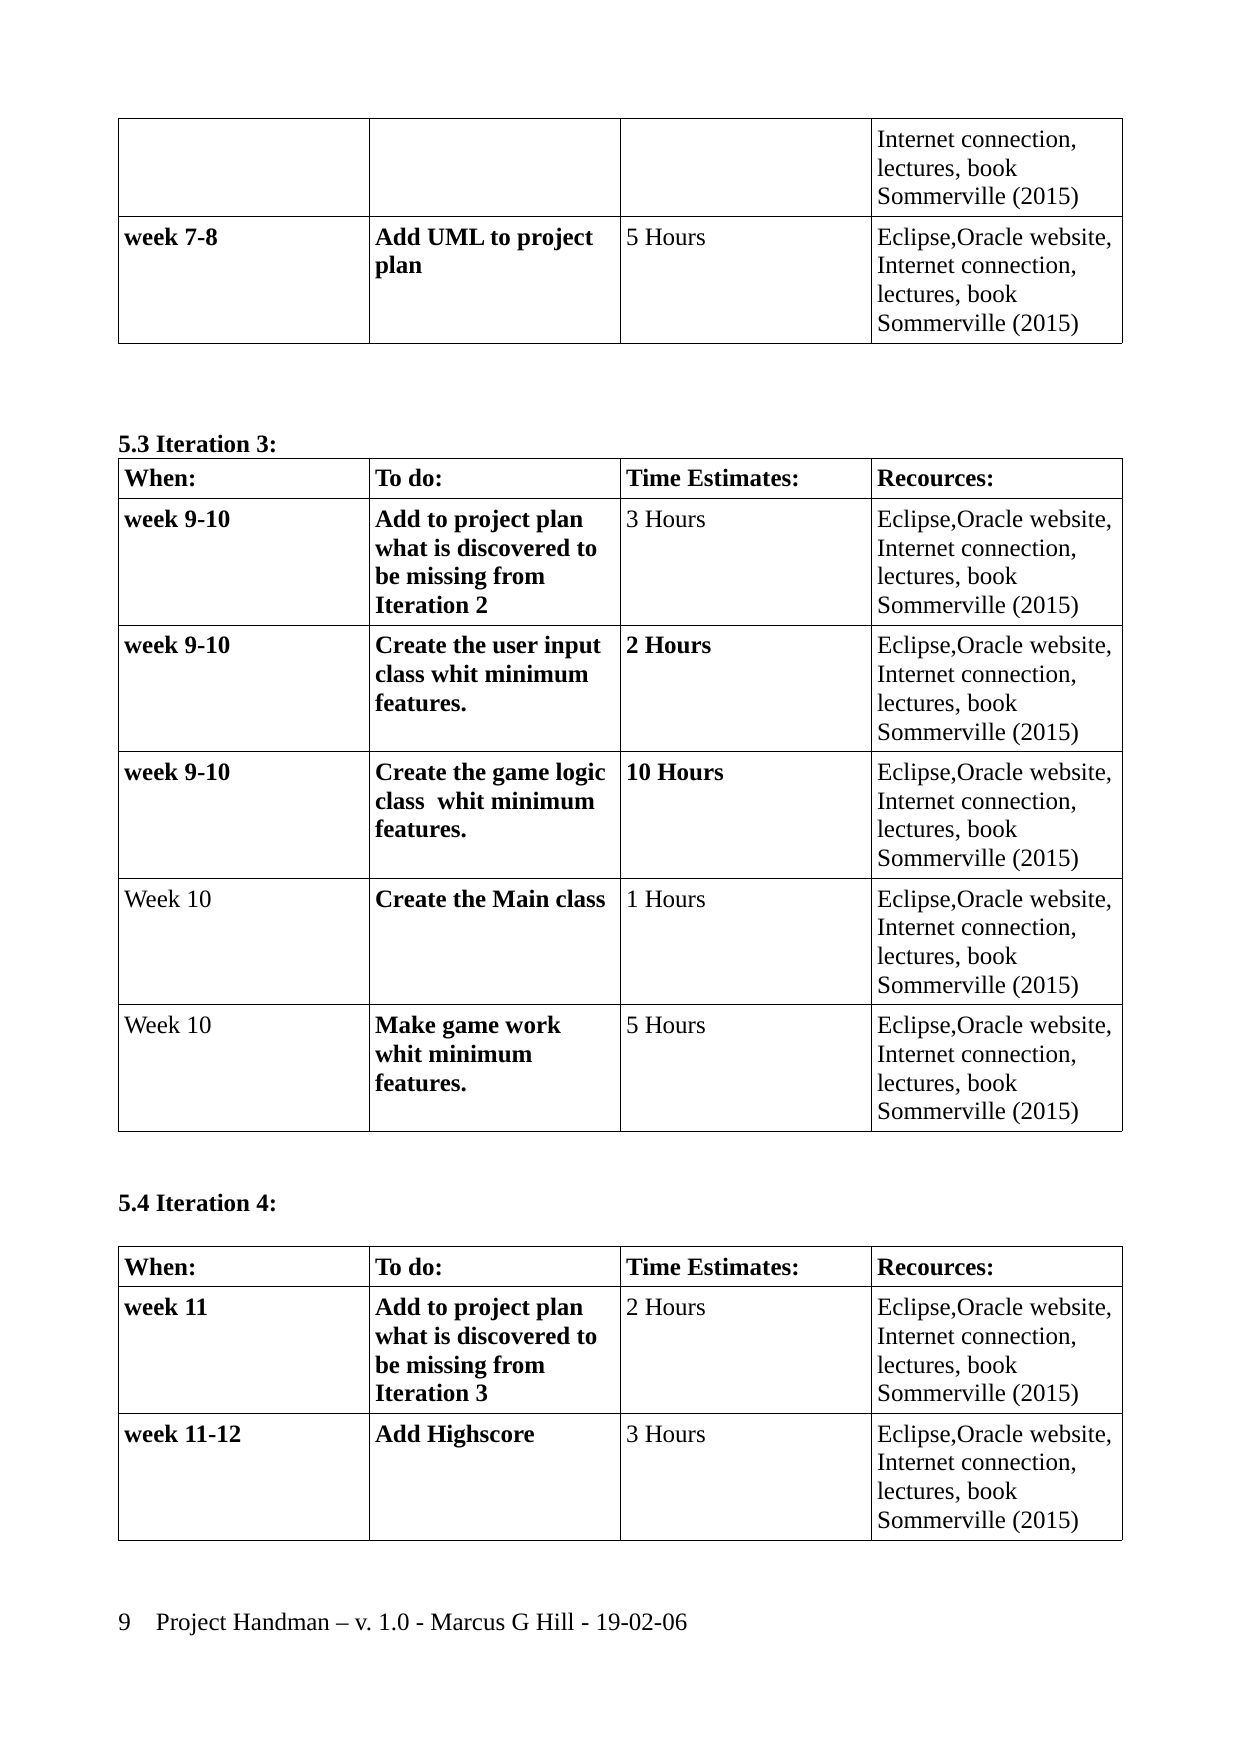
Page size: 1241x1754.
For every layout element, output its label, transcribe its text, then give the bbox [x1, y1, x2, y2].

table_header When: [119, 1247, 369, 1286]
table_header 5 Hours [621, 217, 871, 343]
table_header Time Estimates: [621, 459, 871, 498]
text 5.4 Iteration 4: [118, 1188, 1122, 1246]
table_cell Eclipse,Oracle website, Internet connection, lectures, book Sommerville (2015) [872, 1005, 1122, 1131]
table_header Eclipse,Oracle website, Internet connection, lectures, book Sommerville (2015) [872, 217, 1122, 343]
table_cell week 11 [119, 1287, 369, 1413]
table_cell 5 Hours [621, 1005, 871, 1131]
table_cell Create the user input class whit minimum features. [370, 626, 620, 751]
table_cell Eclipse,Oracle website, Internet connection, lectures, book Sommerville (2015) [872, 752, 1122, 878]
table_cell Week 10 [119, 1005, 369, 1131]
table_header Create the Main class [370, 879, 620, 1004]
table_header Recources: [872, 459, 1122, 498]
table_header Time Estimates: [621, 1247, 871, 1286]
table_header 1 Hours [621, 879, 871, 1004]
table_header Week 10 [119, 879, 369, 1004]
table_header week 7-8 [119, 217, 369, 343]
table_cell Add Highscore [370, 1414, 620, 1539]
table_header Recources: [872, 1247, 1122, 1286]
table_cell week 9-10 [119, 626, 369, 751]
table_cell [370, 119, 620, 216]
table_cell week 11-12 [119, 1414, 369, 1539]
table_header To do: [370, 1247, 620, 1286]
table_cell [621, 119, 871, 216]
table_cell week 9-10 [119, 499, 369, 624]
table_cell 2 Hours [621, 1287, 871, 1413]
table_header To do: [370, 459, 620, 498]
table_cell 3 Hours [621, 499, 871, 624]
table_cell Internet connection, lectures, book Sommerville (2015) [872, 119, 1122, 216]
table_header When: [119, 459, 369, 498]
text 5.3 Iteration 3: [118, 429, 1122, 458]
table_cell Eclipse,Oracle website, Internet connection, lectures, book Sommerville (2015) [872, 1414, 1122, 1539]
table_cell Make game work whit minimum features. [370, 1005, 620, 1131]
table_cell 10 Hours [621, 752, 871, 878]
table_header Add UML to project plan [370, 217, 620, 343]
table_cell Eclipse,Oracle website, Internet connection, lectures, book Sommerville (2015) [872, 1287, 1122, 1413]
table_cell Add to project plan what is discovered to be missing from Iteration 3 [370, 1287, 620, 1413]
table_cell Create the game logic class whit minimum features. [370, 752, 620, 878]
table_cell Eclipse,Oracle website, Internet connection, lectures, book Sommerville (2015) [872, 626, 1122, 751]
table_cell 2 Hours [621, 626, 871, 751]
table_header Eclipse,Oracle website, Internet connection, lectures, book Sommerville (2015) [872, 879, 1122, 1004]
table_cell Add to project plan what is discovered to be missing from Iteration 2 [370, 499, 620, 624]
table_cell Eclipse,Oracle website, Internet connection, lectures, book Sommerville (2015) [872, 499, 1122, 624]
table_cell [119, 119, 369, 216]
table_cell 3 Hours [621, 1414, 871, 1539]
table_cell week 9-10 [119, 752, 369, 878]
